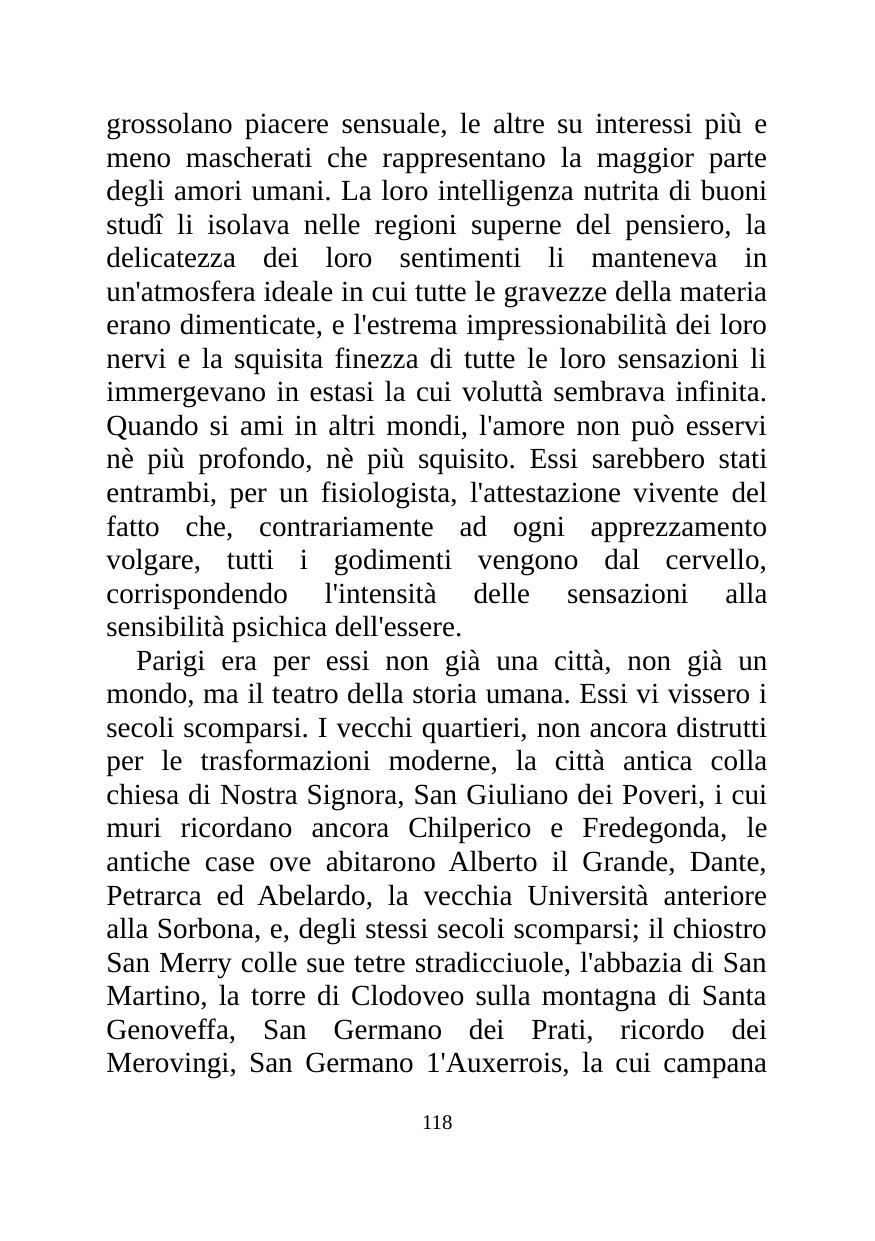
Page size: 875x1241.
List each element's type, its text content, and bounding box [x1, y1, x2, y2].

text Parigi era per essi non già una città, non già un mondo, ma il teatro della storia umana. Essi vi vissero i secoli scomparsi. I vecchi quartieri, non ancora distrutti per le trasformazioni moderne, la città antica colla chiesa di Nostra Signora, San Giuliano dei Poveri, i cui muri ricordano ancora Chilperico e Fredegonda, le antiche case ove abitarono Alberto il Grande, Dante, Petrarca ed Abelardo, la vecchia Università anteriore alla Sorbona, e, degli stessi secoli scomparsi; il chiostro San Merry colle sue tetre stradicciuole, l'abbazia di San Martino, la torre di Clodoveo sulla montagna di Santa Genoveffa, San Germano dei Prati, ricordo dei Merovingi, San Germano 1'Auxerrois, la cui campana [106, 643, 768, 1079]
text grossolano piacere sensuale, le altre su interessi più e meno mascherati che rappresentano la maggior parte degli amori umani. La loro intelligenza nutrita di buoni studî li isolava nelle regioni superne del pensiero, la delicatezza dei loro sentimenti li manteneva in un'atmosfera ideale in cui tutte le gravezze della materia erano dimenticate, e l'estrema impressionabilità dei loro nervi e la squisita finezza di tutte le loro sensazioni li immergevano in estasi la cui voluttà sembrava infinita. Quando si ami in altri mondi, l'amore non può esservi nè più profondo, nè più squisito. Essi sarebbero stati entrambi, per un fisiologista, l'attestazione vivente del fatto che, contrariamente ad ogni apprezzamento volgare, tutti i godimenti vengono dal cervello, corrispondendo l'intensità delle sensazioni alla sensibilità psichica dell'essere. [106, 106, 768, 643]
